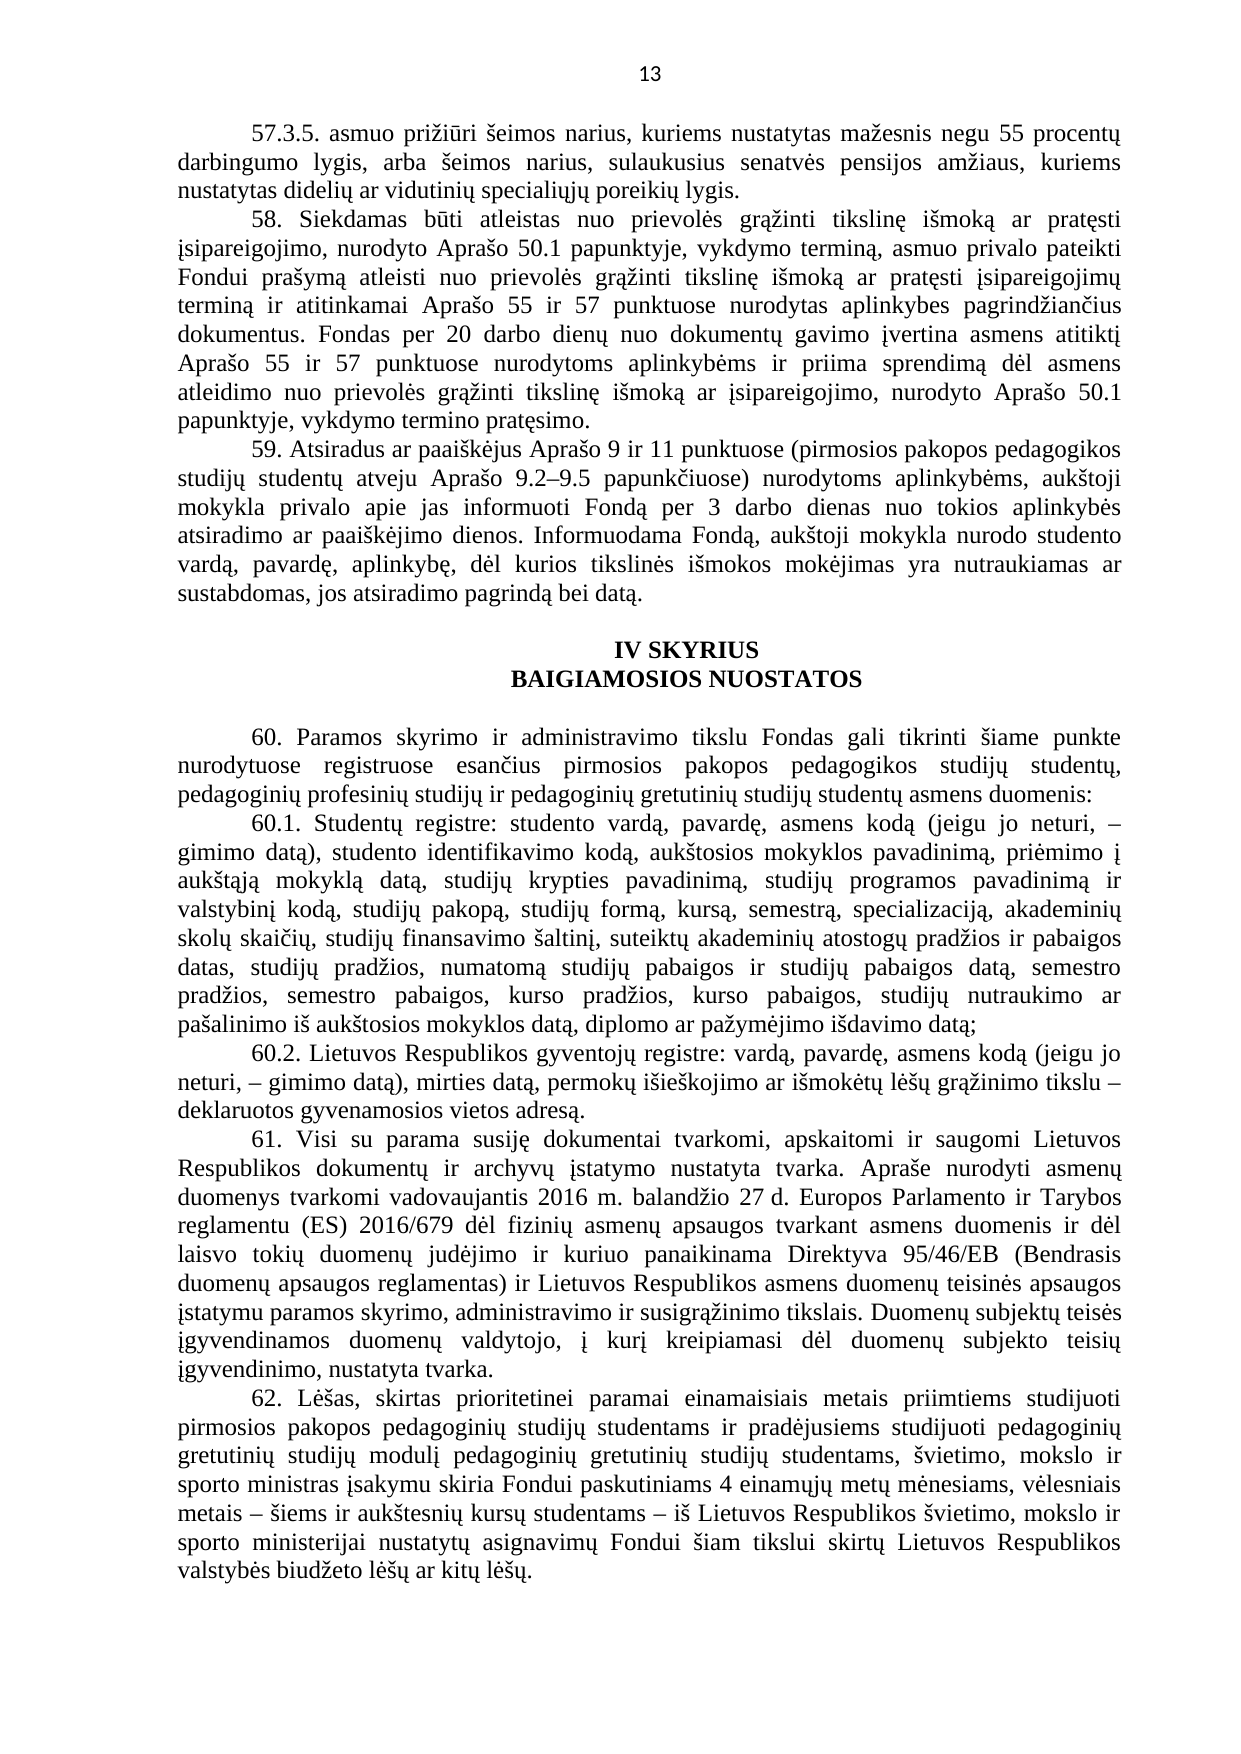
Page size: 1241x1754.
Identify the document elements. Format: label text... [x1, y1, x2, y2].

text 59. Atsiradus ar paaiškėjus Aprašo 9 ir 11 punktuose (pirmosios pakopos pedagogikos studijų studentų atveju Aprašo 9.2–9.5 papunkčiuose) nurodytoms aplinkybėms, aukštoji mokykla privalo apie jas informuoti Fondą per 3 darbo dienas nuo tokios aplinkybės atsiradimo ar paaiškėjimo dienos. Informuodama Fondą, aukštoji mokykla nurodo studento vardą, pavardę, aplinkybę, dėl kurios tikslinės išmokos mokėjimas yra nutraukiamas ar sustabdomas, jos atsiradimo pagrindą bei datą. [177, 434, 1122, 607]
text 62. Lėšas, skirtas prioritetinei paramai einamaisiais metais priimtiems studijuoti pirmosios pakopos pedagoginių studijų studentams ir pradėjusiems studijuoti pedagoginių gretutinių studijų modulį pedagoginių gretutinių studijų studentams, švietimo, mokslo ir sporto ministras įsakymu skiria Fondui paskutiniams 4 einamųjų metų mėnesiams, vėlesniais metais – šiems ir aukštesnių kursų studentams – iš Lietuvos Respublikos švietimo, mokslo ir sporto ministerijai nustatytų asignavimų Fondui šiam tikslui skirtų Lietuvos Respublikos valstybės biudžeto lėšų ar kitų lėšų. [177, 1383, 1122, 1584]
text 60. Paramos skyrimo ir administravimo tikslu Fondas gali tikrinti šiame punkte nurodytuose registruose esančius pirmosios pakopos pedagogikos studijų studentų, pedagoginių profesinių studijų ir pedagoginių gretutinių studijų studentų asmens duomenis: [177, 722, 1122, 808]
text 57.3.5. asmuo prižiūri šeimos narius, kuriems nustatytas mažesnis negu 55 procentų darbingumo lygis, arba šeimos narius, sulaukusius senatvės pensijos amžiaus, kuriems nustatytas didelių ar vidutinių specialiųjų poreikių lygis. [177, 118, 1122, 204]
text BAIGIAMOSIOS NUOSTATOS [177, 664, 1122, 693]
text 58. Siekdamas būti atleistas nuo prievolės grąžinti tikslinę išmoką ar pratęsti įsipareigojimo, nurodyto Aprašo 50.1 papunktyje, vykdymo terminą, asmuo privalo pateikti Fondui prašymą atleisti nuo prievolės grąžinti tikslinę išmoką ar pratęsti įsipareigojimų terminą ir atitinkamai Aprašo 55 ir 57 punktuose nurodytas aplinkybes pagrindžiančius dokumentus. Fondas per 20 darbo dienų nuo dokumentų gavimo įvertina asmens atitiktį Aprašo 55 ir 57 punktuose nurodytoms aplinkybėms ir priima sprendimą dėl asmens atleidimo nuo prievolės grąžinti tikslinę išmoką ar įsipareigojimo, nurodyto Aprašo 50.1 papunktyje, vykdymo termino pratęsimo. [177, 204, 1122, 434]
text 61. Visi su parama susiję dokumentai tvarkomi, apskaitomi ir saugomi Lietuvos Respublikos dokumentų ir archyvų įstatymo nustatyta tvarka. Apraše nurodyti asmenų duomenys tvarkomi vadovaujantis 2016 m. balandžio 27 d. Europos Parlamento ir Tarybos reglamentu (ES) 2016/679 dėl fizinių asmenų apsaugos tvarkant asmens duomenis ir dėl laisvo tokių duomenų judėjimo ir kuriuo panaikinama Direktyva 95/46/EB (Bendrasis duomenų apsaugos reglamentas) ir Lietuvos Respublikos asmens duomenų teisinės apsaugos įstatymu paramos skyrimo, administravimo ir susigrąžinimo tikslais. Duomenų subjektų teisės įgyvendinamos duomenų valdytojo, į kurį kreipiamasi dėl duomenų subjekto teisių įgyvendinimo, nustatyta tvarka. [177, 1124, 1122, 1383]
text IV SKYRIUS [177, 636, 1122, 664]
text 60.2. Lietuvos Respublikos gyventojų registre: vardą, pavardę, asmens kodą (jeigu jo neturi, – gimimo datą), mirties datą, permokų išieškojimo ar išmokėtų lėšų grąžinimo tikslu – deklaruotos gyvenamosios vietos adresą. [177, 1038, 1122, 1124]
text 60.1. Studentų registre: studento vardą, pavardę, asmens kodą (jeigu jo neturi, – gimimo datą), studento identifikavimo kodą, aukštosios mokyklos pavadinimą, priėmimo į aukštąją mokyklą datą, studijų krypties pavadinimą, studijų programos pavadinimą ir valstybinį kodą, studijų pakopą, studijų formą, kursą, semestrą, specializaciją, akademinių skolų skaičių, studijų finansavimo šaltinį, suteiktų akademinių atostogų pradžios ir pabaigos datas, studijų pradžios, numatomą studijų pabaigos ir studijų pabaigos datą, semestro pradžios, semestro pabaigos, kurso pradžios, kurso pabaigos, studijų nutraukimo ar pašalinimo iš aukštosios mokyklos datą, diplomo ar pažymėjimo išdavimo datą; [177, 808, 1122, 1038]
